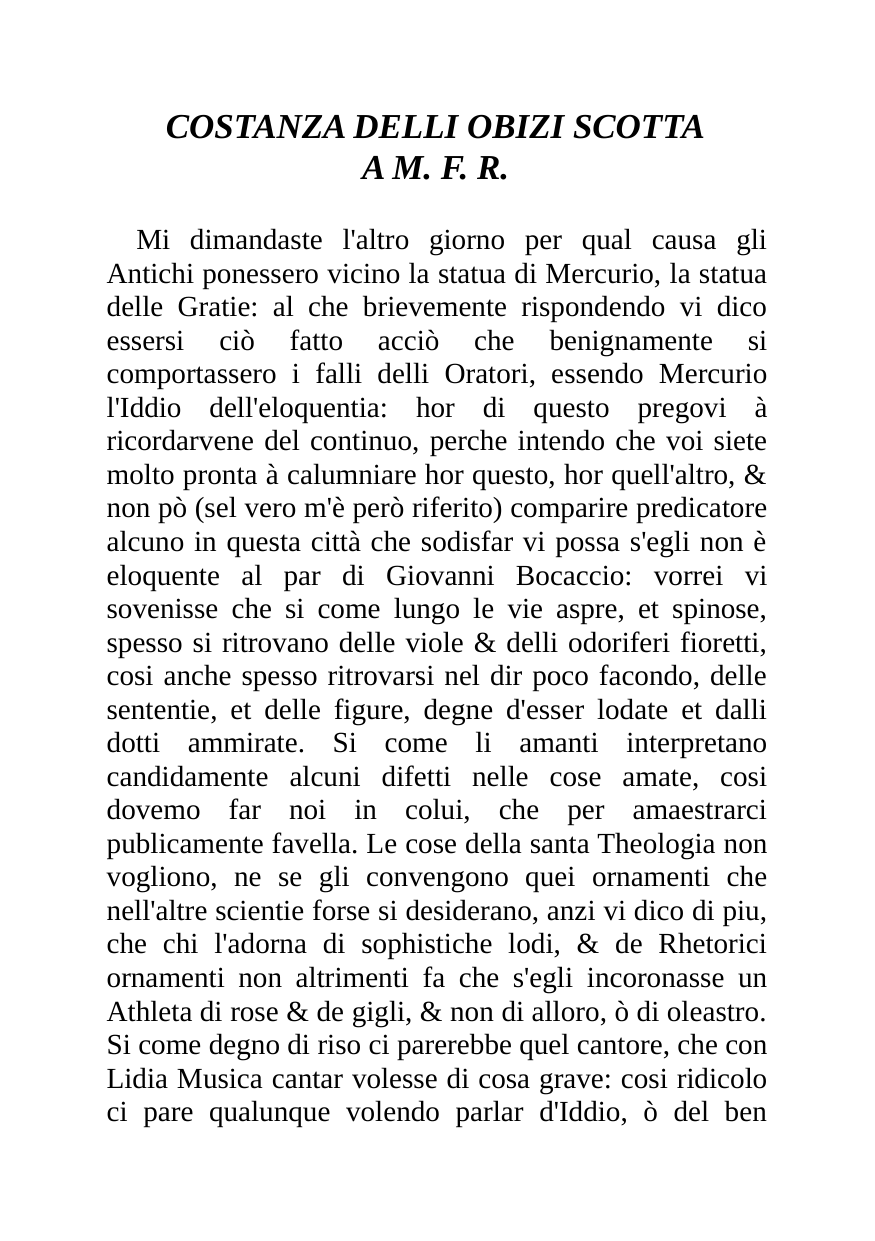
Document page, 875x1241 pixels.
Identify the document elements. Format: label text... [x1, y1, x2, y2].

subtitle COSTANZA DELLI OBIZI SCOTTA A M. F. R. [106, 106, 768, 187]
text Mi dimandaste l'altro giorno per qual causa gli Antichi ponessero vicino la statua di Mercurio, la statua delle Gratie: al che brievemente rispondendo vi dico essersi ciò fatto acciò che benignamente si comportassero i falli delli Oratori, essendo Mercurio l'Iddio dell'eloquentia: hor di questo pregovi à ricordarvene del continuo, perche intendo che voi siete molto pronta à calumniare hor questo, hor quell'altro, & non pò (sel vero m'è però riferito) comparire predicatore alcuno in questa città che sodisfar vi possa s'egli non è eloquente al par di Giovanni Bocaccio: vorrei vi sovenisse che si come lungo le vie aspre, et spinose, spesso si ritrovano delle viole & delli odoriferi fioretti, cosi anche spesso ritrovarsi nel dir poco facondo, delle sententie, et delle figure, degne d'esser lodate et dalli dotti ammirate. Si come li amanti interpretano candidamente alcuni difetti nelle cose amate, cosi dovemo far noi in colui, che per amaestrarci publicamente favella. Le cose della santa Theologia non vogliono, ne se gli convengono quei ornamenti che nell'altre scientie forse si desiderano, anzi vi dico di piu, che chi l'adorna di sophistiche lodi, & de Rhetorici ornamenti non altrimenti fa che s'egli incoronasse un Athleta di rose & de gigli, & non di alloro, ò di oleastro. Si come degno di riso ci parerebbe quel cantore, che con Lidia Musica cantar volesse di cosa grave: cosi ridicolo ci pare qualunque volendo parlar d'Iddio, ò del ben [106, 222, 768, 1128]
